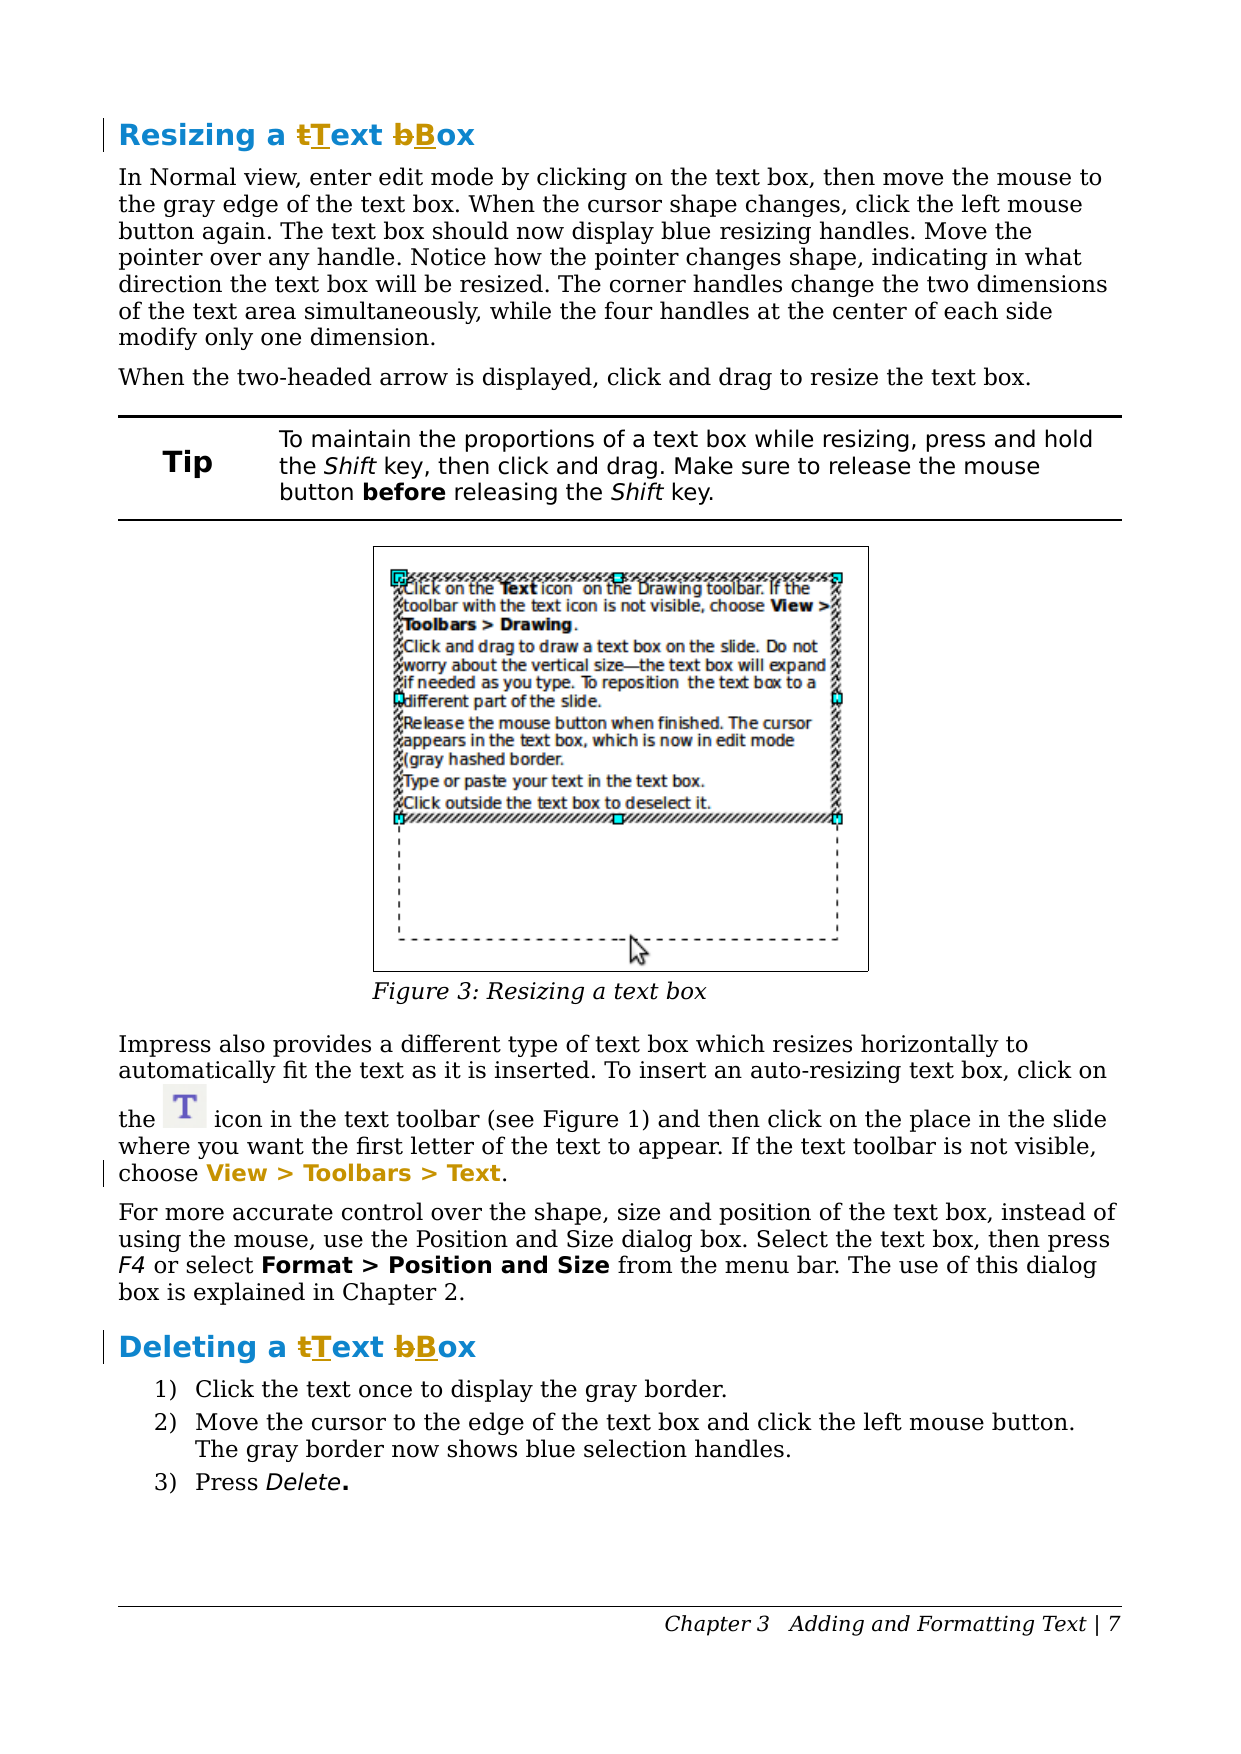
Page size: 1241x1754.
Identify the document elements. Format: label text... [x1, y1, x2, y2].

text Figure 3: Resizing a text box [372, 978, 868, 1004]
table_header To maintain the proportions of a text box while resizing, press and hold the Shift key, then click and drag. Make sure to release the mouse button before releasing the Shift key. [258, 418, 1122, 519]
list Move the cursor to the edge of the text box and click the left mouse button. The gray border now shows blue selection handles. [177, 1409, 1122, 1463]
text In Normal view, enter edit mode by clicking on the text box, then move the mouse to the gray edge of the text box. When the cursor shape changes, click the left mouse button again. The text box should now display blue resizing handles. Move the pointer over any handle. Notice how the pointer changes shape, indicating in what direction the text box will be resized. The corner handles change the two dimensions of the text area simultaneously, while the four handles at the center of each side modify only one dimension. [118, 164, 1122, 351]
list Press Delete. [177, 1469, 1122, 1496]
table_header Tip [118, 418, 257, 519]
subtitle Resizing a Text Box [118, 118, 1122, 152]
picture [374, 547, 868, 971]
text When the two-headed arrow is displayed, click and drag to resize the text box. [118, 364, 1122, 390]
subtitle Deleting a Text Box [118, 1330, 1122, 1364]
list Click the text once to display the gray border. [177, 1376, 1122, 1403]
picture [162, 1084, 207, 1128]
text For more accurate control over the shape, size and position of the text box, instead of using the mouse, use the Position and Size dialog box. Select the text box, then press F4 or select Format > Position and Size from the menu bar. The use of this dialog box is explained in Chapter 2. [118, 1199, 1122, 1306]
text Impress also provides a different type of text box which resizes horizontally to automatically fit the text as it is inserted. To insert an auto-resizing text box, click on the icon in the text toolbar (see Figure 1) and then click on the place in the slide where you want the first letter of the text to appear. If the text toolbar is not visible, choose View > Toolbars > Text. [118, 1031, 1122, 1187]
